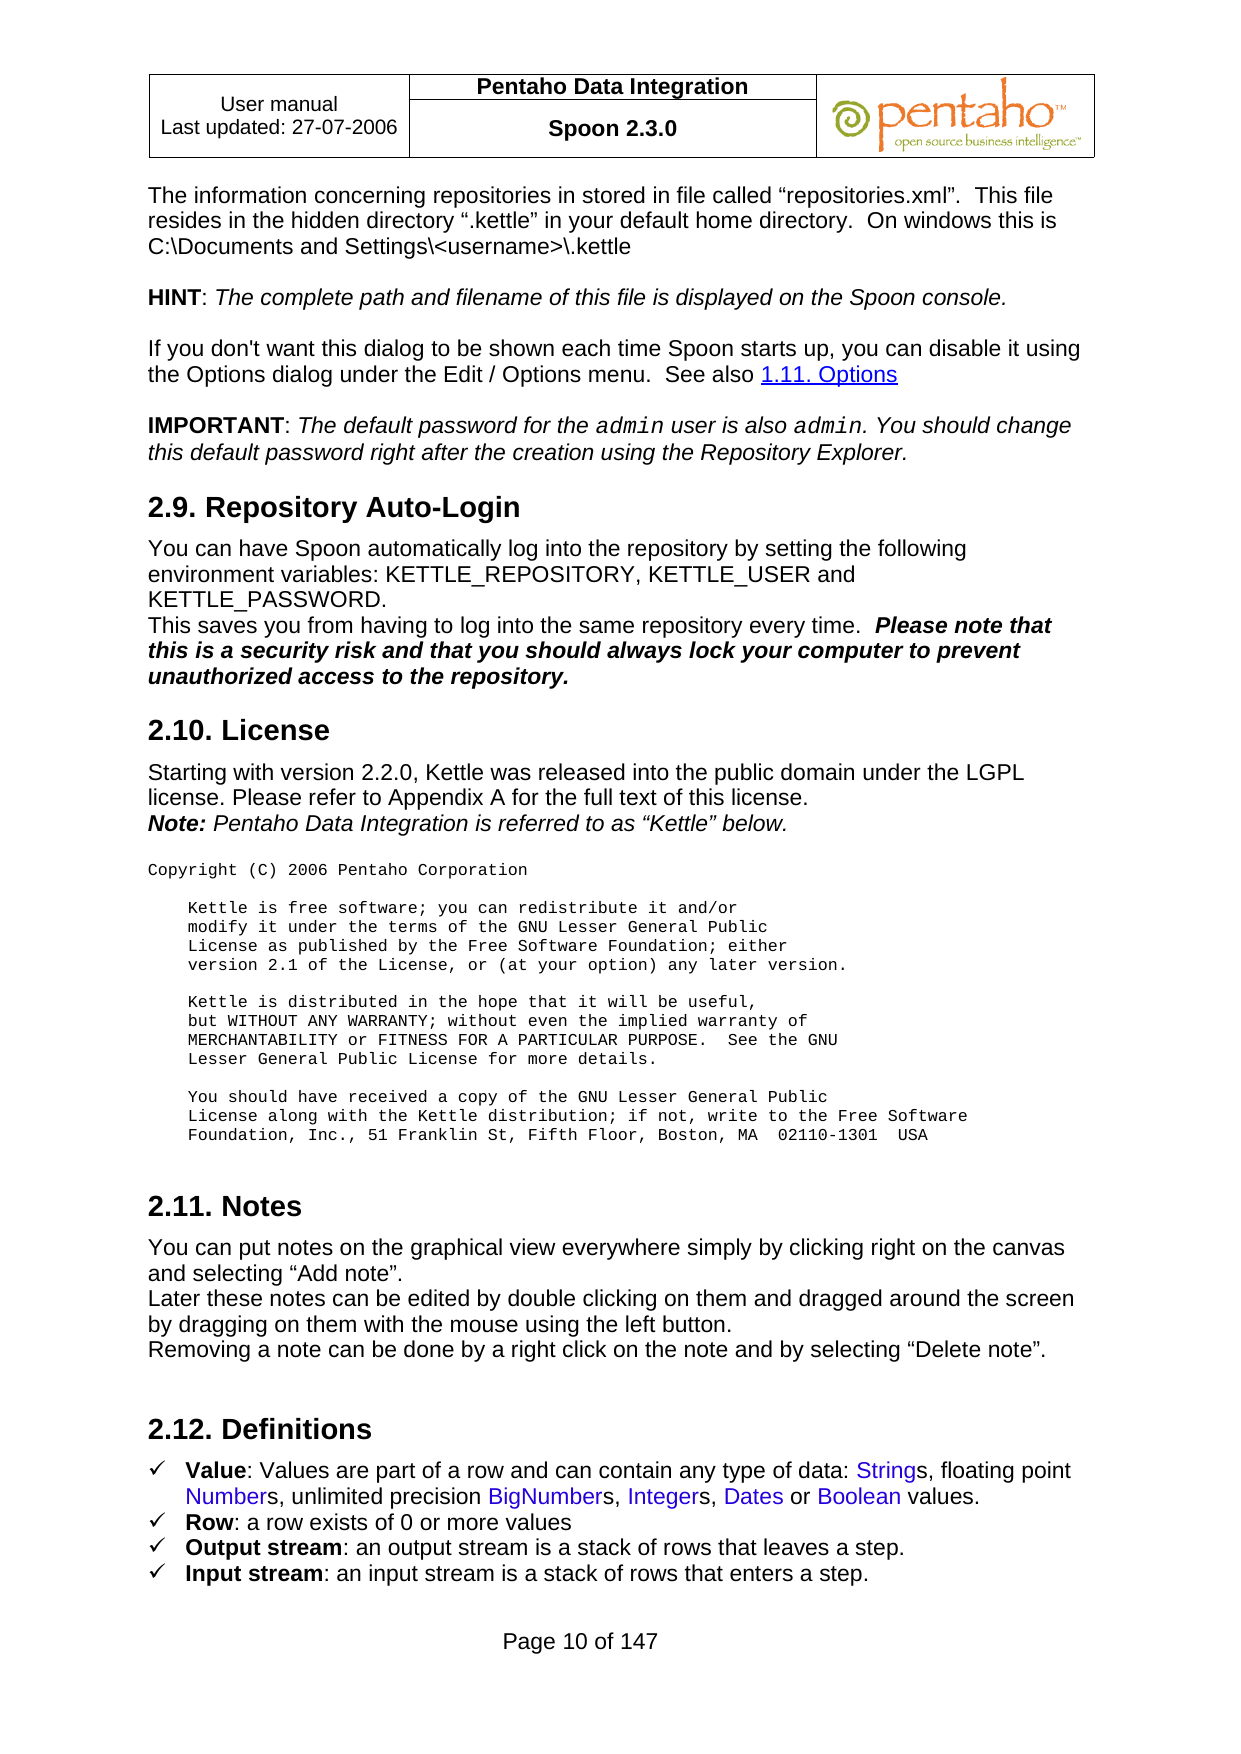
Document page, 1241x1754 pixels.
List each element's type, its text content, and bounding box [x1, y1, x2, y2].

subtitle Notes [148, 1189, 1092, 1222]
text Later these notes can be edited by double clicking on them and dragged around the screen by dragging on them with the mouse using the left button. [148, 1286, 1092, 1337]
text This saves you from having to log into the same repository every time. Please note that this is a security risk and that you should always lock your computer to prevent unauthorized access to the repository. [148, 612, 1092, 689]
text Starting with version 2.2.0, Kettle was released into the public domain under the LGPL license. Please refer to Appendix A for the full text of this license. [148, 759, 1092, 810]
text The information concerning repositories in stored in file called “repositories.xml”. This file resides in the hidden directory “.kettle” in your default home directory. On windows this is C:\Documents and Settings\<username>\.kettle [148, 183, 1092, 259]
text Removing a note can be done by a right click on the note and by selecting “Delete note”. [148, 1337, 1092, 1362]
subtitle Repository Auto-Login [148, 491, 1092, 523]
text You can have Spoon automatically log into the repository by setting the following environment variables: KETTLE_REPOSITORY, KETTLE_USER and KETTLE_PASSWORD. [148, 536, 1092, 612]
list Output stream: an output stream is a stack of rows that leaves a step. [148, 1535, 1092, 1561]
list Row: a row exists of 0 or more values [148, 1509, 1092, 1535]
text HINT: The complete path and filename of this file is displayed on the Spoon console. [148, 285, 1092, 310]
text Note: Pentaho Data Integration is referred to as “Kettle” below. [148, 810, 1092, 836]
text Copyright (C) 2006 Pentaho Corporation Kettle is free software; you can redistribute it and/or modify it under the terms of the GNU Lesser General Public License as published by the Free Software Foundation; either version 2.1 of the License, or (at your option) any later version. Kettle is distributed in the hope that it will be useful, but WITHOUT ANY WARRANTY; without even the implied warranty of MERCHANTABILITY or FITNESS FOR A PARTICULAR PURPOSE. See the GNU Lesser General Public License for more details. You should have received a copy of the GNU Lesser General Public License along with the Kettle distribution; if not, write to the Free Software Foundation, Inc., 51 Franklin St, Fifth Floor, Boston, MA 02110-1301 USA [148, 861, 1092, 1146]
list Value: Values are part of a row and can contain any type of data: Strings, floating point Numbers, unlimited precision BigNumbers, Integers, Dates or Boolean values. [148, 1458, 1092, 1509]
text You can put notes on the graphical view everywhere simply by clicking right on the canvas and selecting “Add note”. [148, 1235, 1092, 1286]
subtitle Definitions [148, 1413, 1092, 1446]
list Input stream: an input stream is a stack of rows that enters a step. [148, 1561, 1092, 1587]
text If you don't want this dialog to be shown each time Spoon starts up, you can disable it using the Options dialog under the Edit / Options menu. See also 1.11. Options [148, 336, 1092, 387]
subtitle License [148, 714, 1092, 747]
text IMPORTANT: The default password for the admin user is also admin. You should change this default password right after the creation using the Repository Explorer. [148, 412, 1092, 466]
